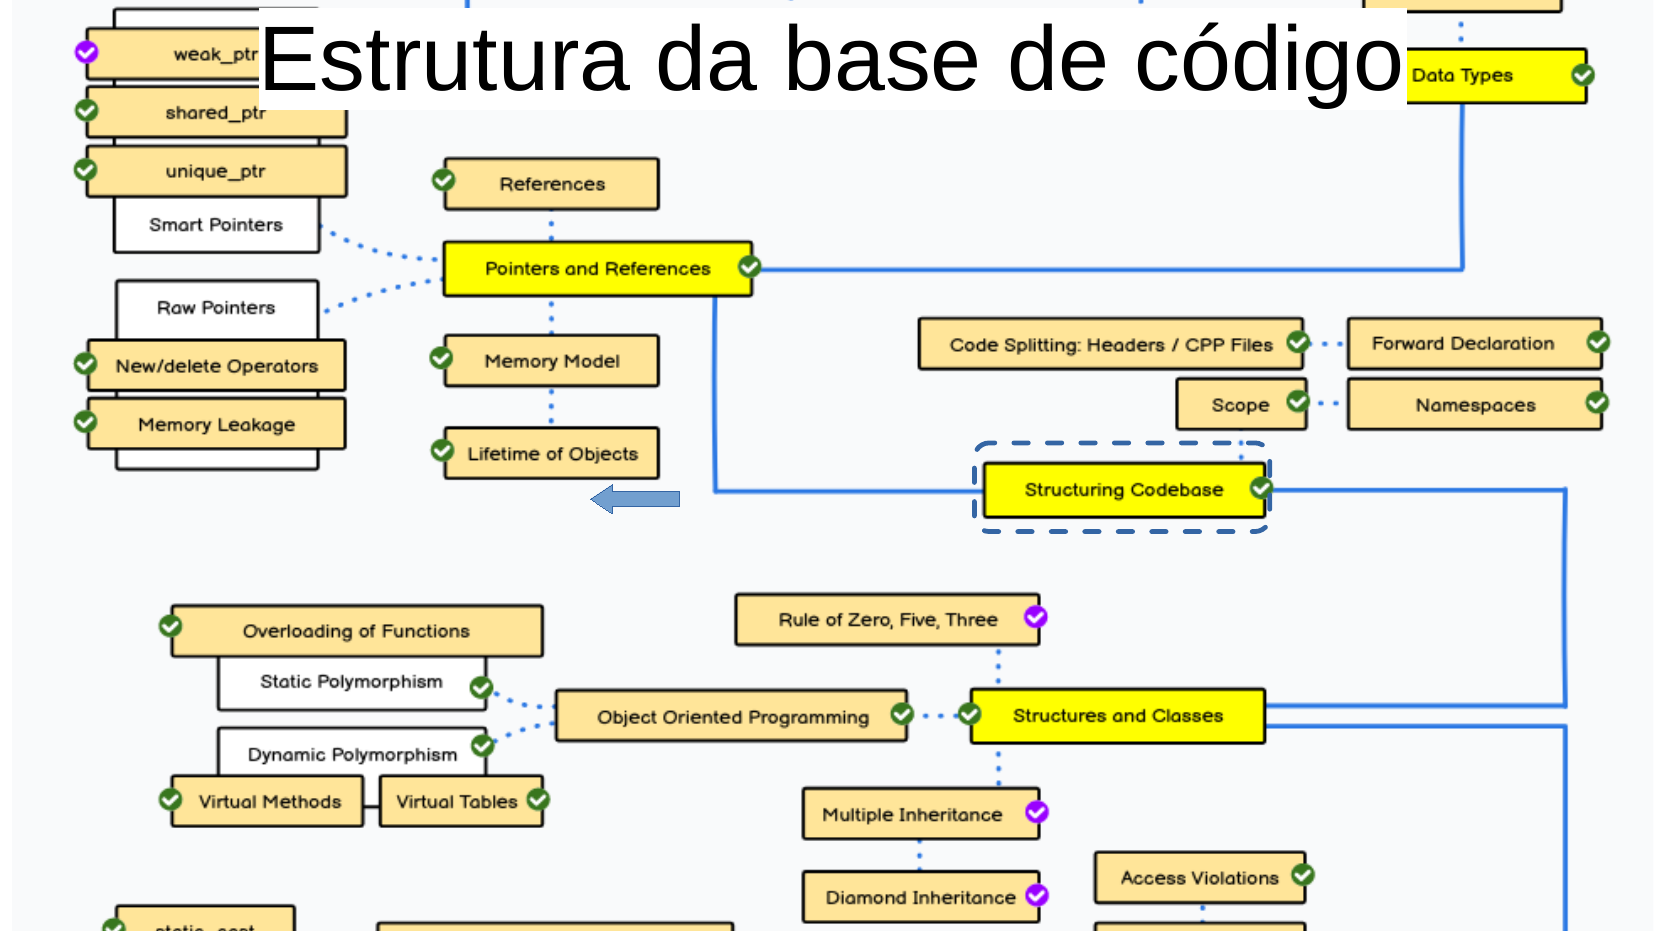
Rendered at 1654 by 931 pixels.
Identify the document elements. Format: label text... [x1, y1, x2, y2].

text_box [590, 484, 680, 514]
title Estrutura da base de código [88, 0, 1577, 119]
picture [12, 0, 1654, 931]
